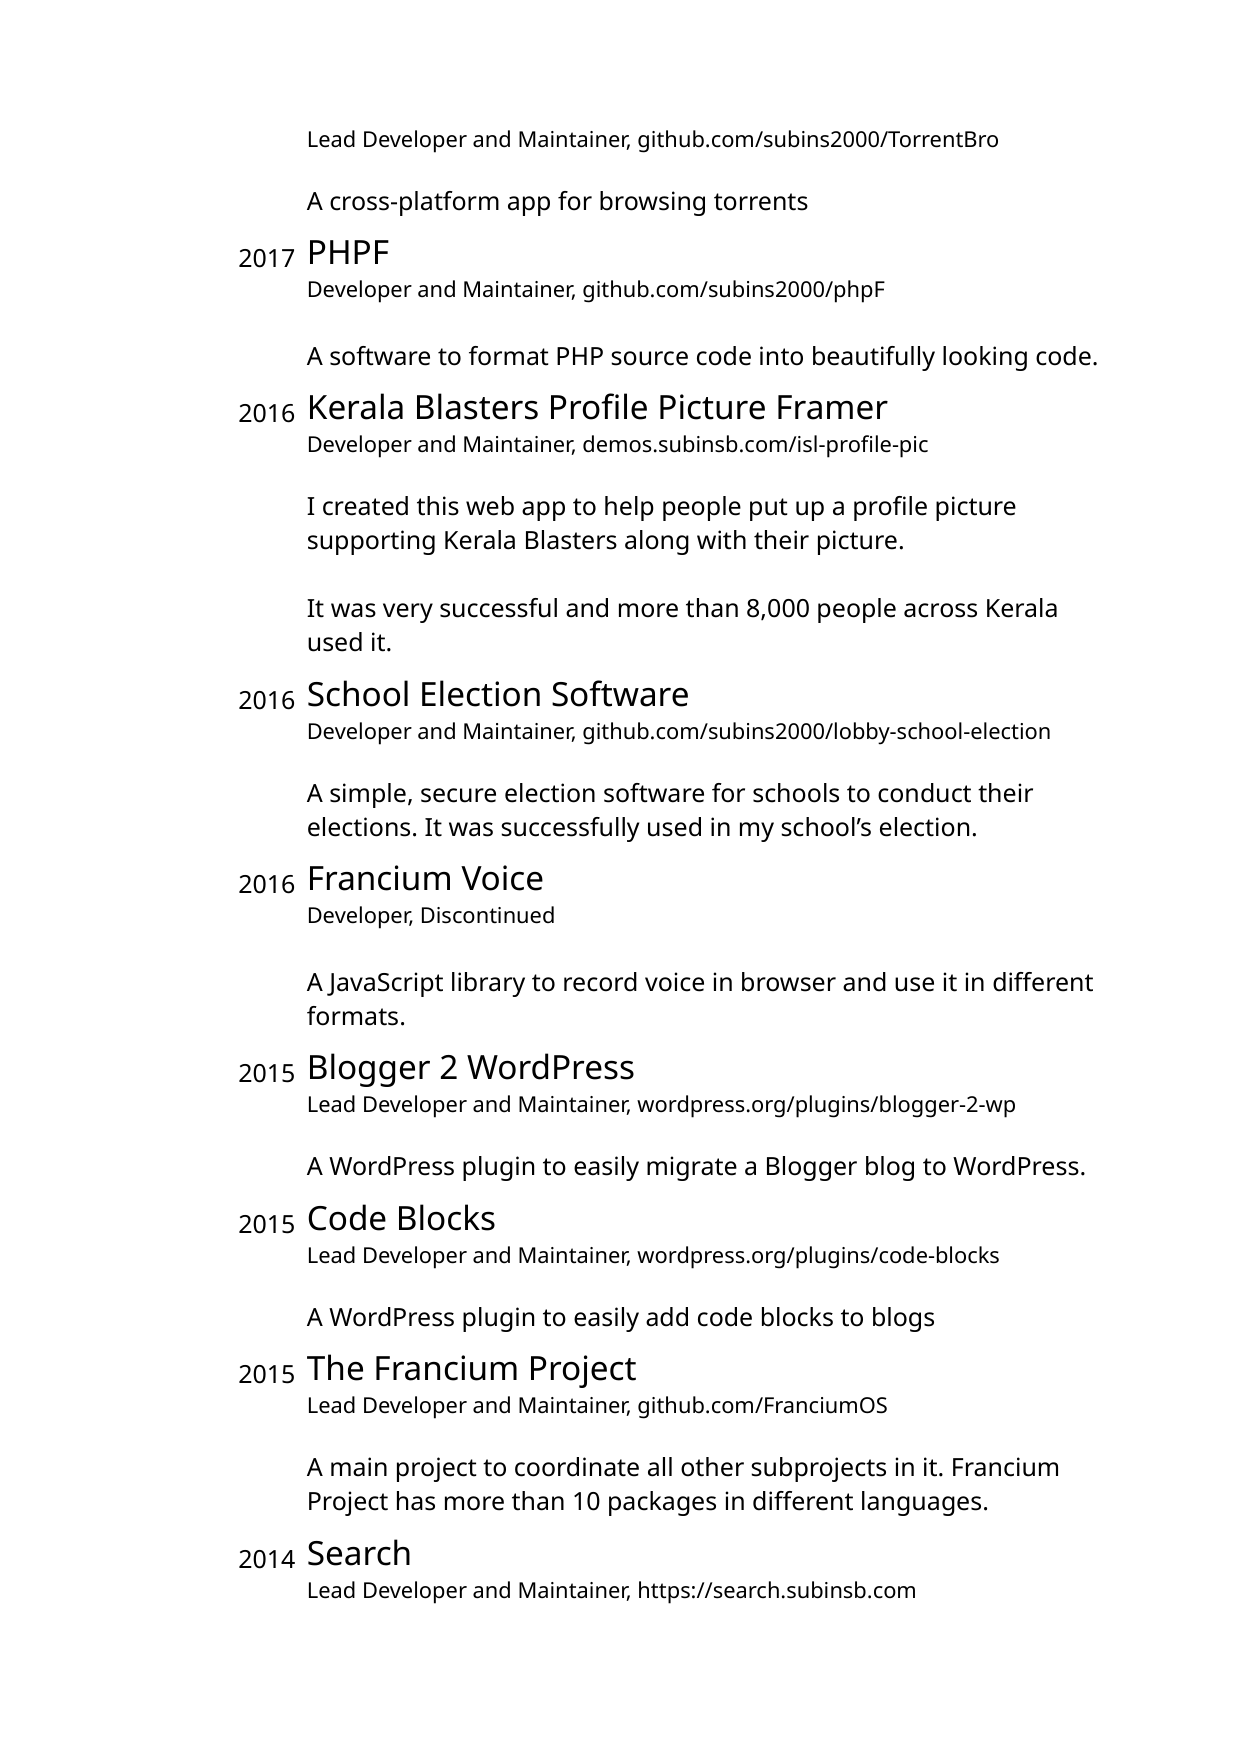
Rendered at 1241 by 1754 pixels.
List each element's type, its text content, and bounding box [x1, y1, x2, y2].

table_cell The Francium Project Lead Developer and Maintainer, github.com/FranciumOS A main project to coordinate all other subprojects in it. Francium Project has more than 10 packages in different languages. [301, 1339, 1123, 1524]
table_cell 2016 [118, 378, 301, 665]
table_cell Lead Developer and Maintainer, github.com/subins2000/TorrentBro A cross-platform app for browsing torrents [301, 118, 1123, 223]
table_cell School Election Software Developer and Maintainer, github.com/subins2000/lobby-school-election A simple, secure election software for schools to conduct their elections. It was successfully used in my school’s election. [301, 665, 1123, 849]
table_cell 2016 [118, 849, 301, 1038]
table_cell Search Lead Developer and Maintainer, https://search.subinsb.com [301, 1524, 1123, 1611]
table_cell 2014 [118, 1524, 301, 1611]
table_cell PHPF Developer and Maintainer, github.com/subins2000/phpF A software to format PHP source code into beautifully looking code. [301, 223, 1123, 378]
table_cell Kerala Blasters Profile Picture Framer Developer and Maintainer, demos.subinsb.com/isl-profile-pic I created this web app to help people put up a profile picture supporting Kerala Blasters along with their picture. It was very successful and more than 8,000 people across Kerala used it. [301, 378, 1123, 665]
table_cell [118, 118, 301, 223]
table_cell 2017 [118, 223, 301, 378]
table_cell 2015 [118, 1038, 301, 1189]
table_cell 2015 [118, 1339, 301, 1524]
table_cell Code Blocks Lead Developer and Maintainer, wordpress.org/plugins/code-blocks A WordPress plugin to easily add code blocks to blogs [301, 1189, 1123, 1339]
table_cell 2016 [118, 665, 301, 849]
table_cell Blogger 2 WordPress Lead Developer and Maintainer, wordpress.org/plugins/blogger-2-wp A WordPress plugin to easily migrate a Blogger blog to WordPress. [301, 1038, 1123, 1189]
table_cell Francium Voice Developer, Discontinued A JavaScript library to record voice in browser and use it in different formats. [301, 849, 1123, 1038]
table_cell 2015 [118, 1189, 301, 1339]
